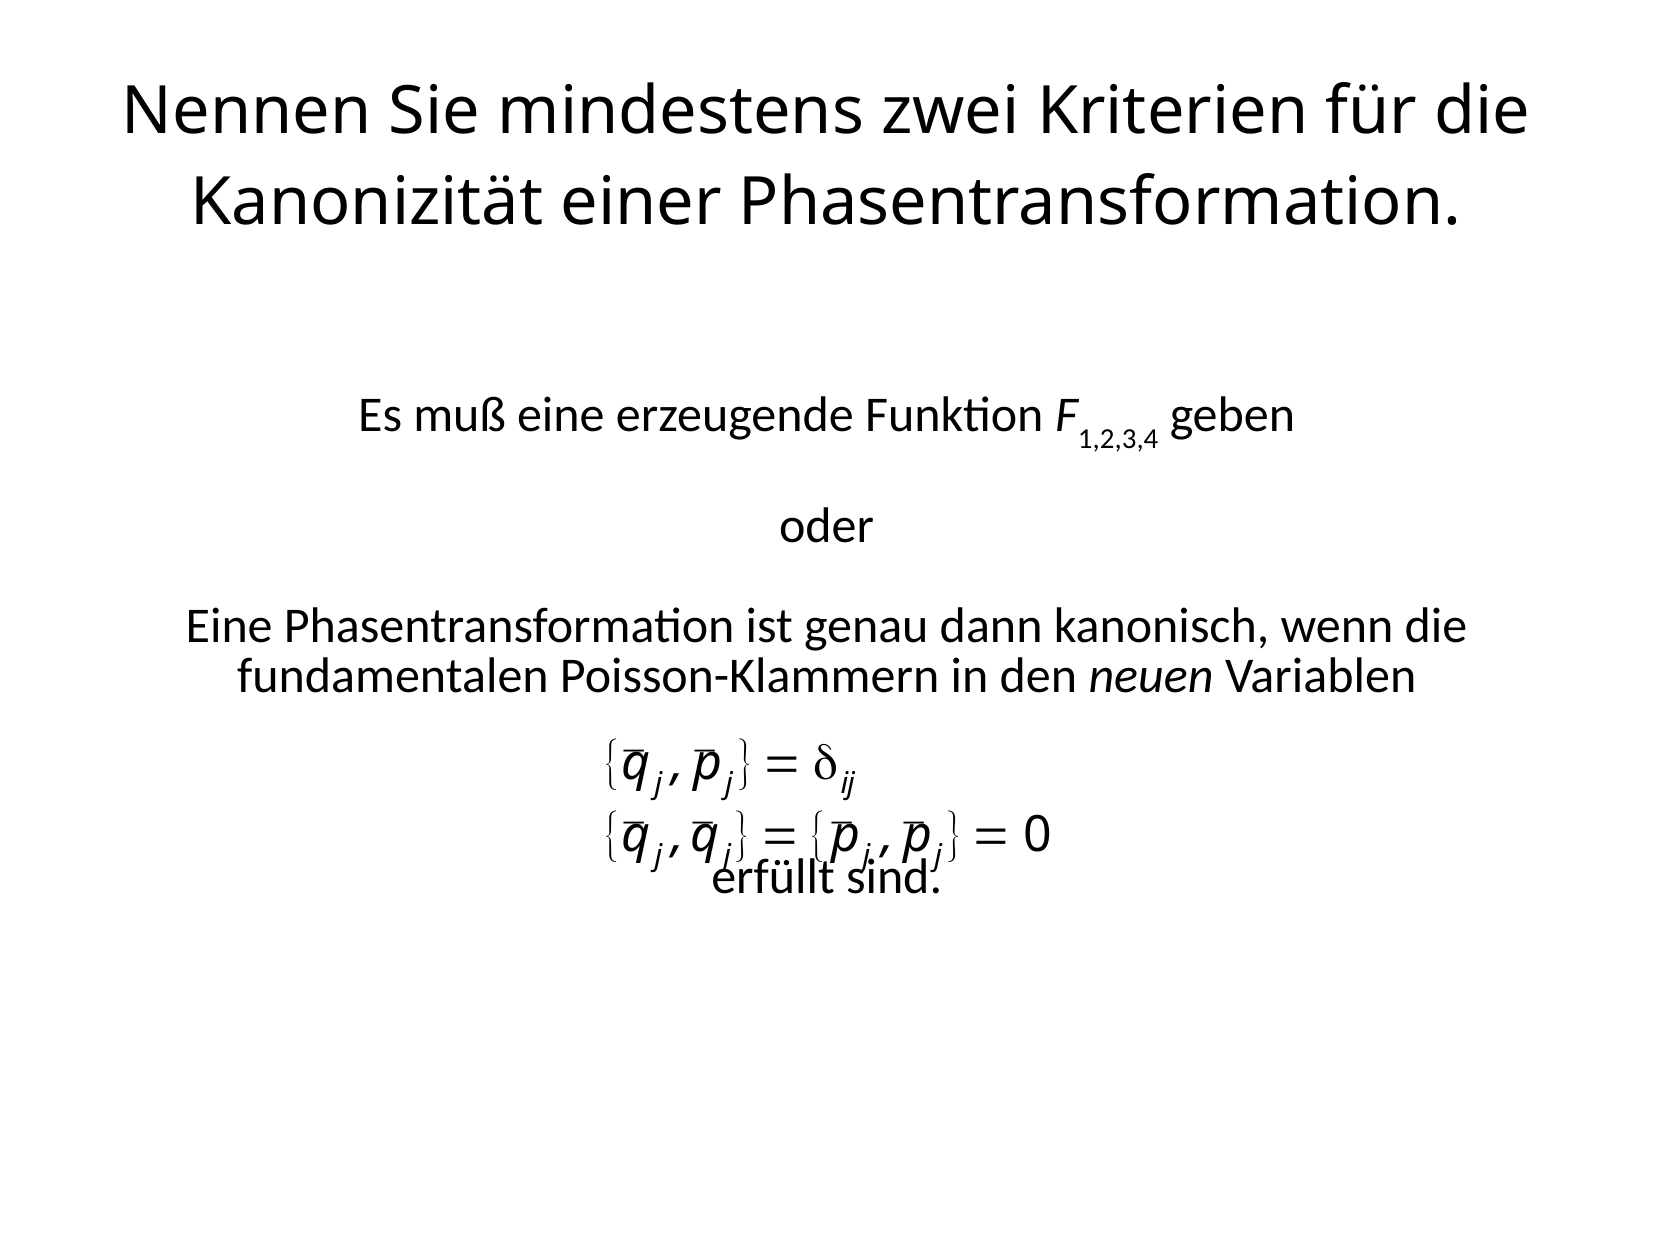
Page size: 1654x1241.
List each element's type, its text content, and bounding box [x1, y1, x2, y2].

chart [598, 732, 1056, 874]
title Nennen Sie mindestens zwei Kriterien für die Kanonizität einer Phasentransformation. [82, 49, 1571, 257]
subtitle Es muß eine erzeugende Funktion F1,2,3,4 geben oder Eine Phasentransformation ist genau dann kanonisch, wenn die fundamentalen Poisson-Klammern in den neuen Variablen erfüllt sind. [82, 290, 1571, 1010]
